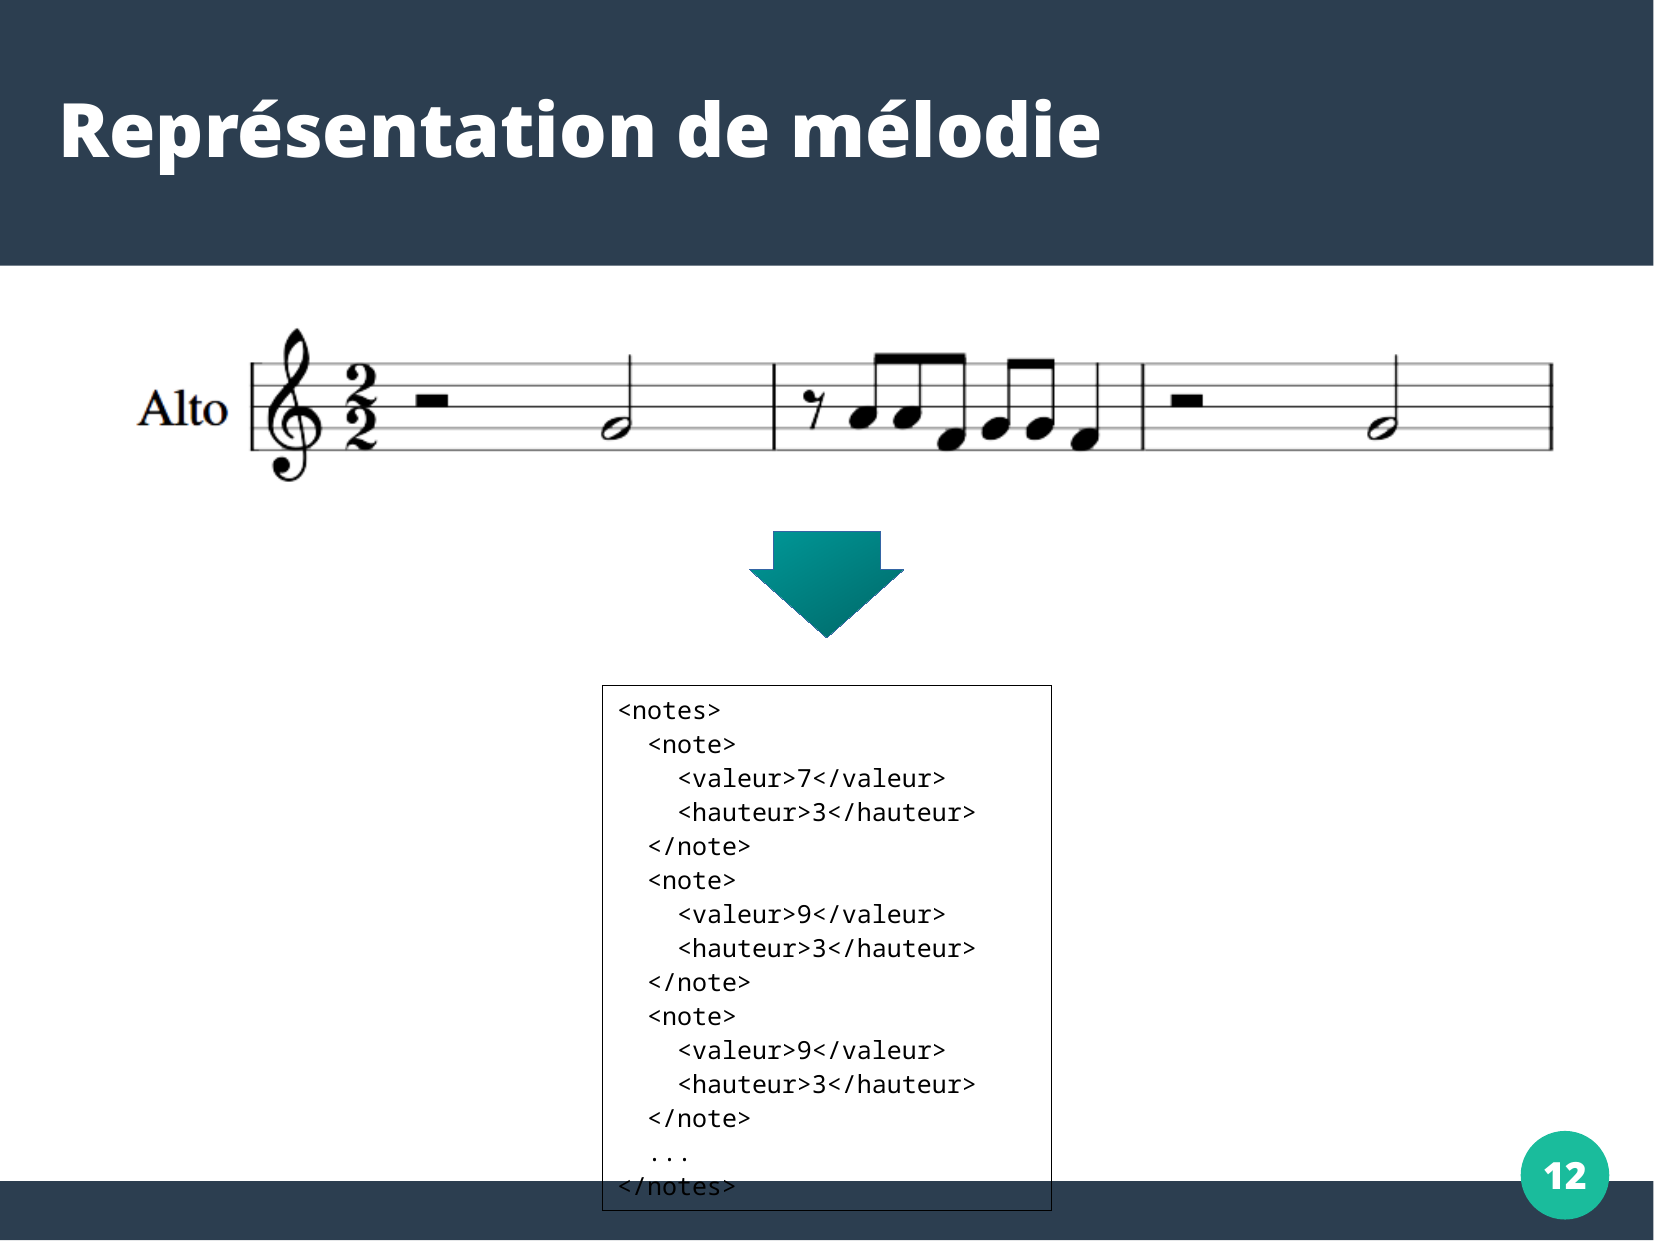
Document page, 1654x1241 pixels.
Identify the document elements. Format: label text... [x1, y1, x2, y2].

picture [88, 295, 1565, 519]
text_box [749, 531, 904, 638]
text_box <notes> <note> <valeur>7</valeur> <hauteur>3</hauteur> </note> <note> <valeur>9</valeur> <hauteur>3</hauteur> </note> <note> <valeur>9</valeur> <hauteur>3</hauteur> </note> ... </notes> [602, 685, 1052, 1135]
title Représentation de mélodie [59, 49, 1595, 207]
